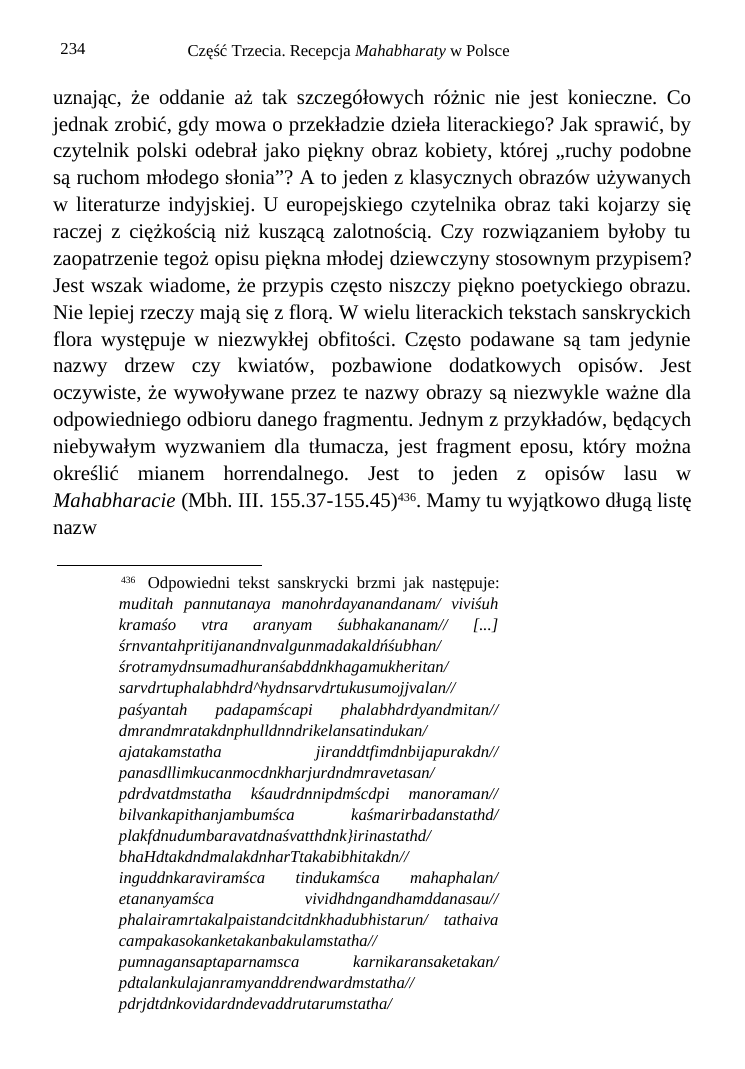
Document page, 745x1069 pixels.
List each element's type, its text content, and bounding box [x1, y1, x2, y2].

text uznając, że oddanie aż tak szczegółowych różnic nie jest konieczne. Co jednak zrobić, gdy mowa o przekładzie dzieła literackiego? Jak sprawić, by czytelnik polski odebrał jako piękny obraz kobiety, której „ruchy podobne są ruchom młodego słonia”? A to jeden z klasycznych obrazów używanych w literaturze indyjskiej. U europejskiego czytelnika obraz taki kojarzy się raczej z ciężkością niż kuszącą zalotnością. Czy rozwiązaniem byłoby tu zaopatrzenie tegoż opisu piękna młodej dziew­czyny stosownym przypisem? Jest wszak wiadome, że przypis często niszczy piękno poetyckiego obrazu. Nie lepiej rzeczy mają się z florą. W wielu literackich tekstach sanskryckich flora występuje w niezwykłej obfitości. Często podawane są tam jedynie nazwy drzew czy kwiatów, pozbawione dodatkowych opisów. Jest oczywiste, że wywoływane przez te nazwy obrazy są niezwykle ważne dla odpowiedniego odbio­ru danego fragmentu. Jednym z przykładów, będących niebywałym wyzwaniem dla tłumacza, jest fragment eposu, który można określić mianem horrendalnego. Jest to jeden z opisów lasu w Mahabharacie (Mbh. III. 155.37-155.45)436. Mamy tu wyjątkowo długą listę nazw [53, 84, 692, 539]
text 234 [54, 39, 91, 58]
text Część Trzecia. Recepcja Mahabharaty w Polsce [187, 41, 564, 60]
text 436 Odpowiedni tekst sanskrycki brzmi jak następuje: muditah pannutanaya manohrdayanandanam/ viviśuh kramaśo vtra aranyam śubhakananam// [...] śrnvantahpritijanandnvalgunmadakaldńśubhan/ śrotramydnsumadhuranśabddnkhagamukheritan/ sarvdrtuphalabhdrd^hydnsarvdrtukusumojjvalan// paśyantah padapamścapi phalabhdrdyandmitan// dmrandmratakdnphulldnndrikelansatindukan/ ajatakamstatha jiranddtfimdnbijapurakdn// panasdllimkucanmocdnkharjurdndmravetasan/ pdrdvatdmstatha kśaudrdnnipdmścdpi manoraman// bilvankapithanjambumśca kaśmarirbadanstathd/ plakfdnudumbaravatdnaśvatthdnk}irinastathd/ bhaHdtakdndmalakdnharTtakabibhitakdn// inguddnkaraviramśca tindukamśca mahaphalan/ etananyamśca vividhdngandhamddanasau// phalairamrtakalpaistandcitdnkhadubhistarun/ tathaiva campakasokanketakanbakulamstatha// pumnagansaptaparnamsca karnikaransaketakan/ pdtalankulajanramyanddrendwardmstatha// pdrjdtdnkovidardndevaddrutarumstatha/ [119, 573, 500, 1013]
